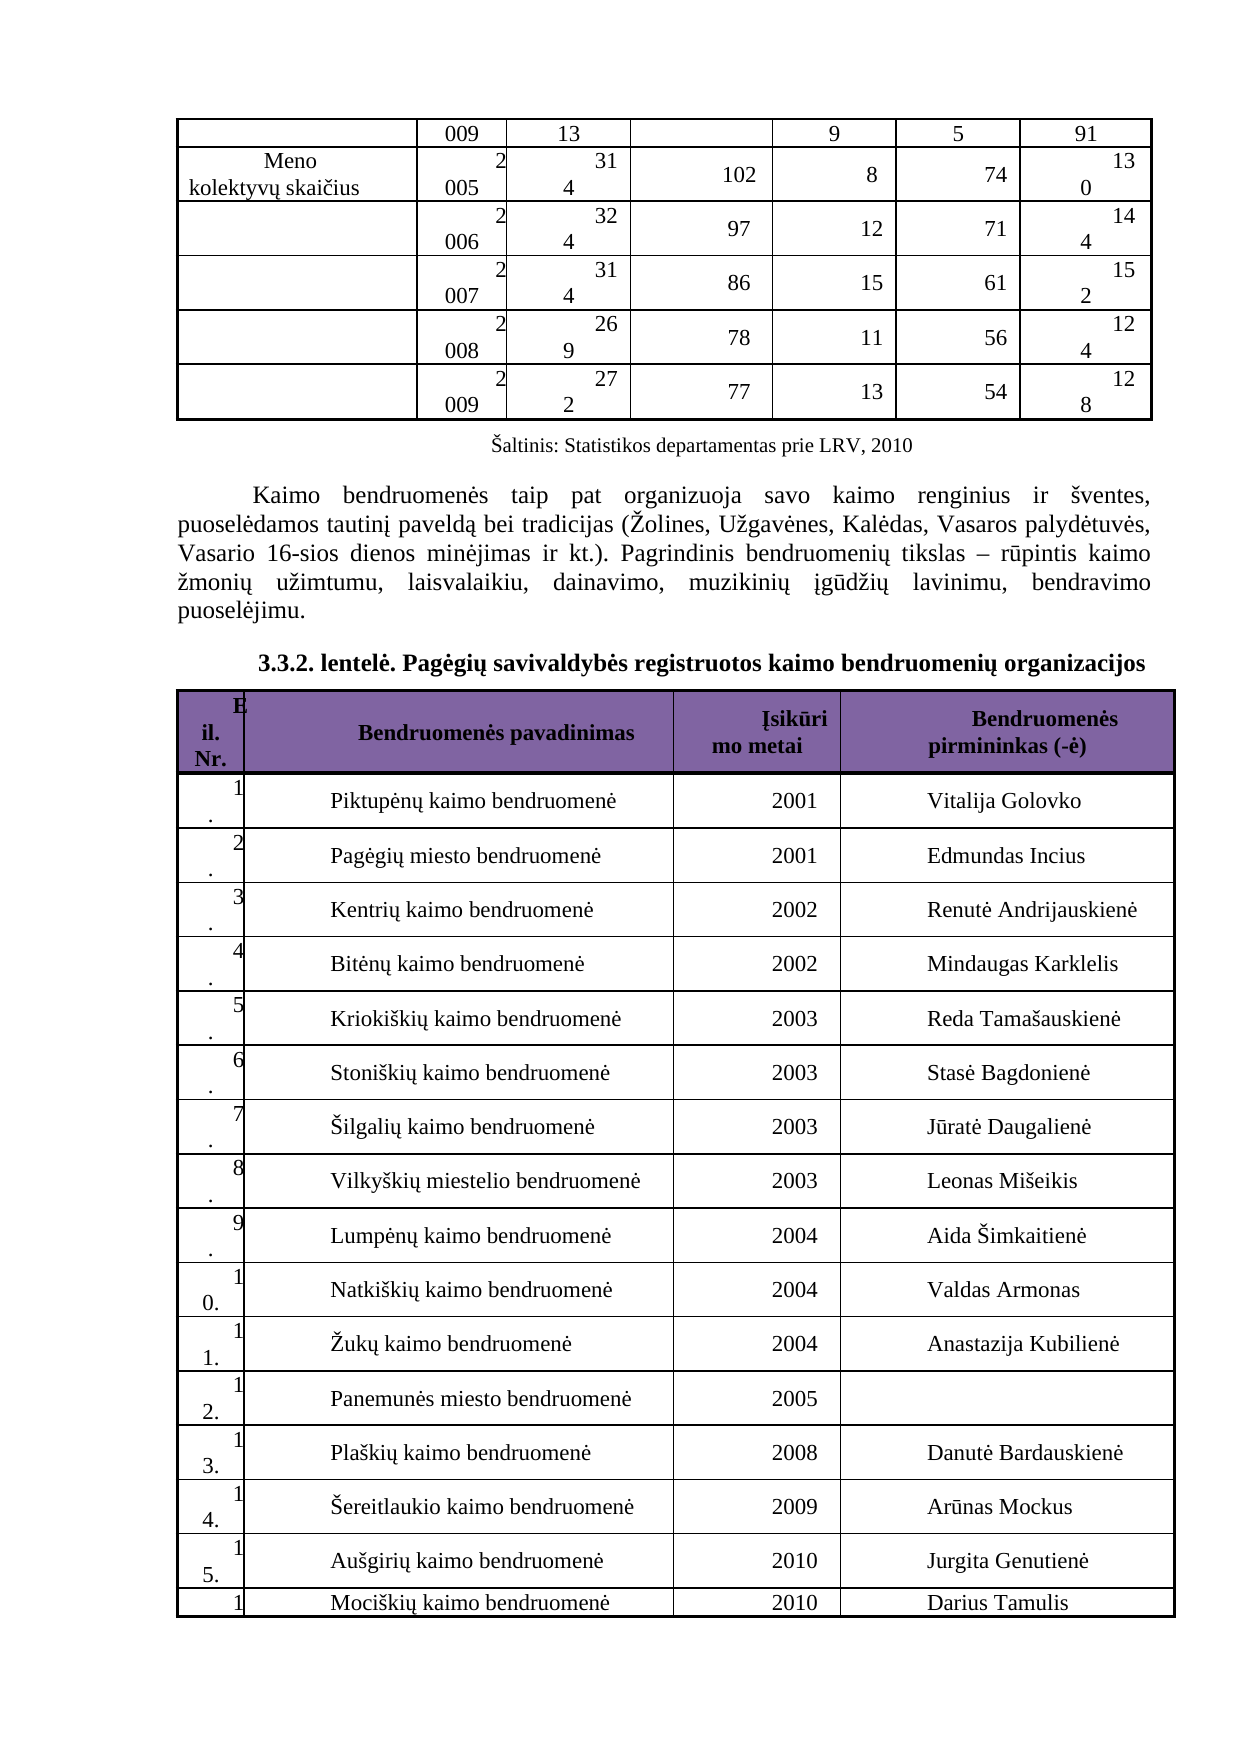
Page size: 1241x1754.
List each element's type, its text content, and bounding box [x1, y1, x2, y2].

table_cell 9. [179, 1209, 243, 1261]
table_cell Natkiškių kaimo bendruomenė [245, 1263, 673, 1316]
table_header Bendruomenės pavadinimas [245, 692, 673, 771]
table_cell 2005 [674, 1372, 840, 1424]
table_cell 2010 [674, 1589, 840, 1615]
table_cell 78 [631, 311, 772, 363]
text 3.3.2. lentelė. Pagėgių savivaldybės registruotos kaimo bendruomenių organizacijos [177, 648, 1152, 677]
table_cell 314 [507, 148, 630, 200]
table_header Bendruomenės pirmininkas (-ė) [841, 692, 1173, 771]
table_cell 130 [1021, 148, 1150, 200]
table_header Įsikūrimo metai [674, 692, 840, 771]
table_cell Lumpėnų kaimo bendruomenė [245, 1209, 673, 1261]
table_cell 124 [1021, 311, 1150, 363]
table_cell 13 [773, 365, 895, 417]
table_cell Jurgita Genutienė [841, 1534, 1173, 1587]
table_cell 11. [179, 1317, 243, 1370]
table_cell 2003 [674, 1100, 840, 1153]
table_cell 14. [179, 1480, 243, 1533]
table_cell 61 [897, 256, 1019, 309]
table_cell Panemunės miesto bendruomenė [245, 1372, 673, 1424]
table_cell 009 [418, 120, 506, 146]
table_cell 13 [507, 120, 630, 146]
table_cell 6. [179, 1046, 243, 1098]
table_cell 2004 [674, 1317, 840, 1370]
table_cell 272 [507, 365, 630, 417]
table_cell 86 [631, 256, 772, 309]
table_cell 269 [507, 311, 630, 363]
table_cell 77 [631, 365, 772, 417]
table_cell Mindaugas Karklelis [841, 937, 1173, 990]
table_cell 15. [179, 1534, 243, 1587]
table_cell 56 [897, 311, 1019, 363]
table_cell Leonas Mišeikis [841, 1155, 1173, 1207]
table_cell Žukų kaimo bendruomenė [245, 1317, 673, 1370]
table_cell 2009 [418, 365, 506, 417]
table_cell Edmundas Incius [841, 829, 1173, 881]
table_cell Aušgirių kaimo bendruomenė [245, 1534, 673, 1587]
table_cell 54 [897, 365, 1019, 417]
table_cell 2003 [674, 992, 840, 1044]
table_cell [179, 120, 416, 146]
table_cell 2001 [674, 829, 840, 881]
table_cell Mociškių kaimo bendruomenė [245, 1589, 673, 1615]
table_cell 10. [179, 1263, 243, 1316]
table_cell 314 [507, 256, 630, 309]
table_cell 12 [773, 202, 895, 254]
table_cell 2005 [418, 148, 506, 200]
table_cell 1 [179, 1589, 243, 1615]
table_cell Piktupėnų kaimo bendruomenė [245, 775, 673, 827]
table_cell Reda Tamašauskienė [841, 992, 1173, 1044]
table_cell 12. [179, 1372, 243, 1424]
table_cell 2008 [418, 311, 506, 363]
table_cell 97 [631, 202, 772, 254]
table_cell Meno kolektyvų skaičius [179, 148, 416, 200]
table_cell Aida Šimkaitienė [841, 1209, 1173, 1261]
table_cell 1. [179, 775, 243, 827]
table_cell 152 [1021, 256, 1150, 309]
table_cell 2004 [674, 1263, 840, 1316]
table_cell 2006 [418, 202, 506, 254]
table_cell Kriokiškių kaimo bendruomenė [245, 992, 673, 1044]
table_cell 7. [179, 1100, 243, 1153]
table_cell Kentrių kaimo bendruomenė [245, 883, 673, 936]
table_cell 91 [1021, 120, 1150, 146]
table_cell [841, 1372, 1173, 1424]
table_cell 4. [179, 937, 243, 990]
table_cell 128 [1021, 365, 1150, 417]
table_cell 2007 [418, 256, 506, 309]
table_cell Anastazija Kubilienė [841, 1317, 1173, 1370]
text Kaimo bendruomenės taip pat organizuoja savo kaimo renginius ir šventes, puoselėdamos tautinį paveldą bei tradicijas (Žolines, Užgavėnes, Kalėdas, Vasaros palydėtuvės, Vasario 16-sios dienos minėjimas ir kt.). Pagrindinis bendruomenių tikslas – rūpintis kaimo žmonių užimtumu, laisvalaikiu, dainavimo, muzikinių įgūdžių lavinimu, bendravimo puoselėjimu. [177, 481, 1152, 624]
table_cell 13. [179, 1426, 243, 1478]
table_cell 5 [897, 120, 1019, 146]
table_cell 324 [507, 202, 630, 254]
table_cell Vitalija Golovko [841, 775, 1173, 827]
table_cell [179, 311, 416, 363]
text Šaltinis: Statistikos departamentas prie LRV, 2010 [177, 432, 1152, 457]
table_cell 2. [179, 829, 243, 881]
table_cell 11 [773, 311, 895, 363]
table_cell 144 [1021, 202, 1150, 254]
table_cell 2003 [674, 1046, 840, 1098]
table_cell Valdas Armonas [841, 1263, 1173, 1316]
table_cell 3. [179, 883, 243, 936]
table_cell 74 [897, 148, 1019, 200]
table_cell 2001 [674, 775, 840, 827]
table_cell Stasė Bagdonienė [841, 1046, 1173, 1098]
table_cell Šereitlaukio kaimo bendruomenė [245, 1480, 673, 1533]
table_cell 8 [773, 148, 895, 200]
table_header Eil. Nr. [179, 692, 243, 771]
table_cell 9 [773, 120, 895, 146]
table_cell Darius Tamulis [841, 1589, 1173, 1615]
table_cell 8. [179, 1155, 243, 1207]
table_cell 2002 [674, 937, 840, 990]
table_cell [179, 365, 416, 417]
table_cell Plaškių kaimo bendruomenė [245, 1426, 673, 1478]
table_cell Arūnas Mockus [841, 1480, 1173, 1533]
table_cell 15 [773, 256, 895, 309]
table_cell Šilgalių kaimo bendruomenė [245, 1100, 673, 1153]
table_cell Pagėgių miesto bendruomenė [245, 829, 673, 881]
table_cell 2008 [674, 1426, 840, 1478]
table_cell Renutė Andrijauskienė [841, 883, 1173, 936]
table_cell Danutė Bardauskienė [841, 1426, 1173, 1478]
table_cell 2010 [674, 1534, 840, 1587]
table_cell [179, 202, 416, 254]
table_cell Vilkyškių miestelio bendruomenė [245, 1155, 673, 1207]
table_cell 2002 [674, 883, 840, 936]
table_cell 2003 [674, 1155, 840, 1207]
table_cell Jūratė Daugalienė [841, 1100, 1173, 1153]
table_cell 102 [631, 148, 772, 200]
table_cell 2004 [674, 1209, 840, 1261]
table_cell Bitėnų kaimo bendruomenė [245, 937, 673, 990]
table_cell [179, 256, 416, 309]
table_cell 2009 [674, 1480, 840, 1533]
table_cell 71 [897, 202, 1019, 254]
table_cell Stoniškių kaimo bendruomenė [245, 1046, 673, 1098]
table_cell 5. [179, 992, 243, 1044]
table_cell [631, 120, 772, 146]
